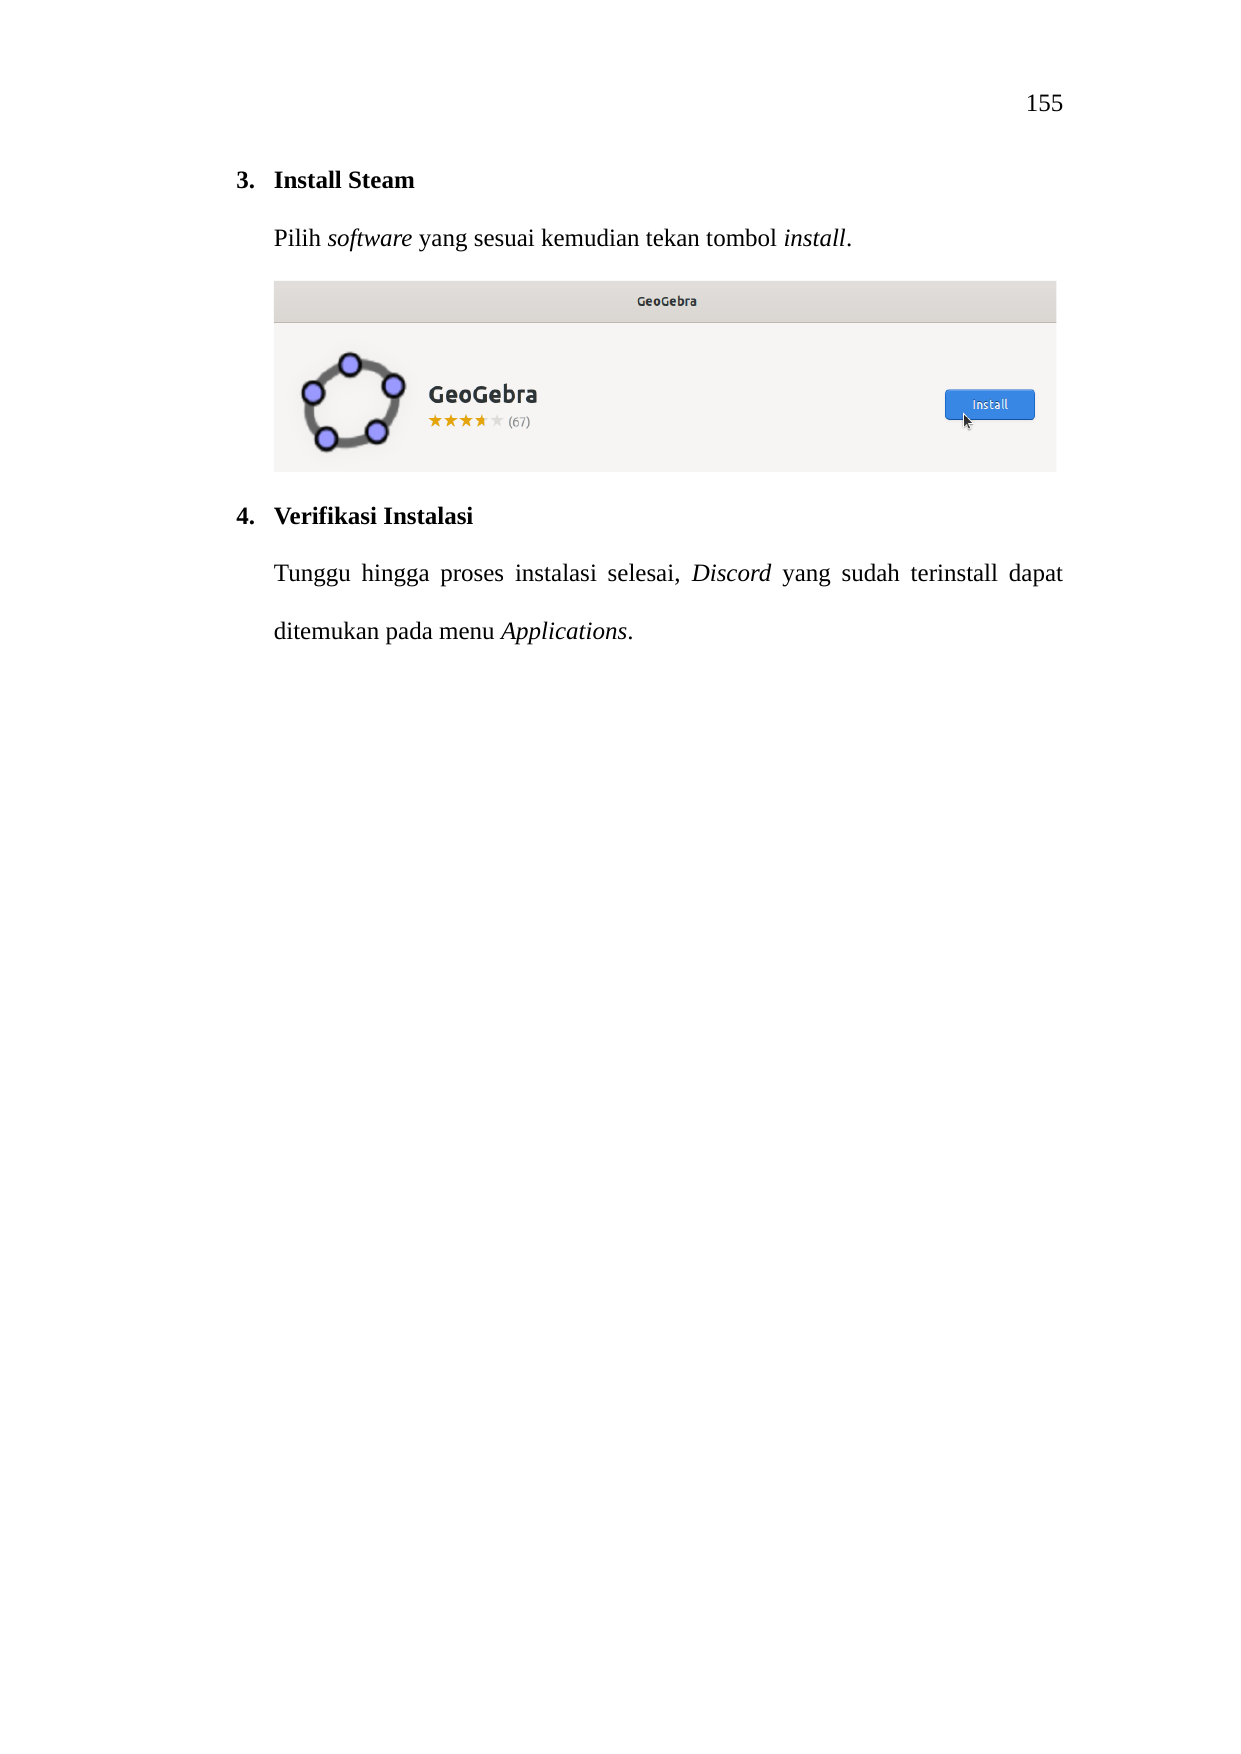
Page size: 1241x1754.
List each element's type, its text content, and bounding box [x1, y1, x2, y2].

list Verifikasi Instalasi [236, 501, 1063, 529]
picture [273, 280, 1057, 472]
list Pilih software yang sesuai kemudian tekan tombol install. [236, 223, 1063, 252]
list Install Steam [236, 165, 1063, 194]
list Tunggu hingga proses instalasi selesai, Discord yang sudah terinstall dapat ditemukan pada menu Applications. [236, 558, 1063, 644]
